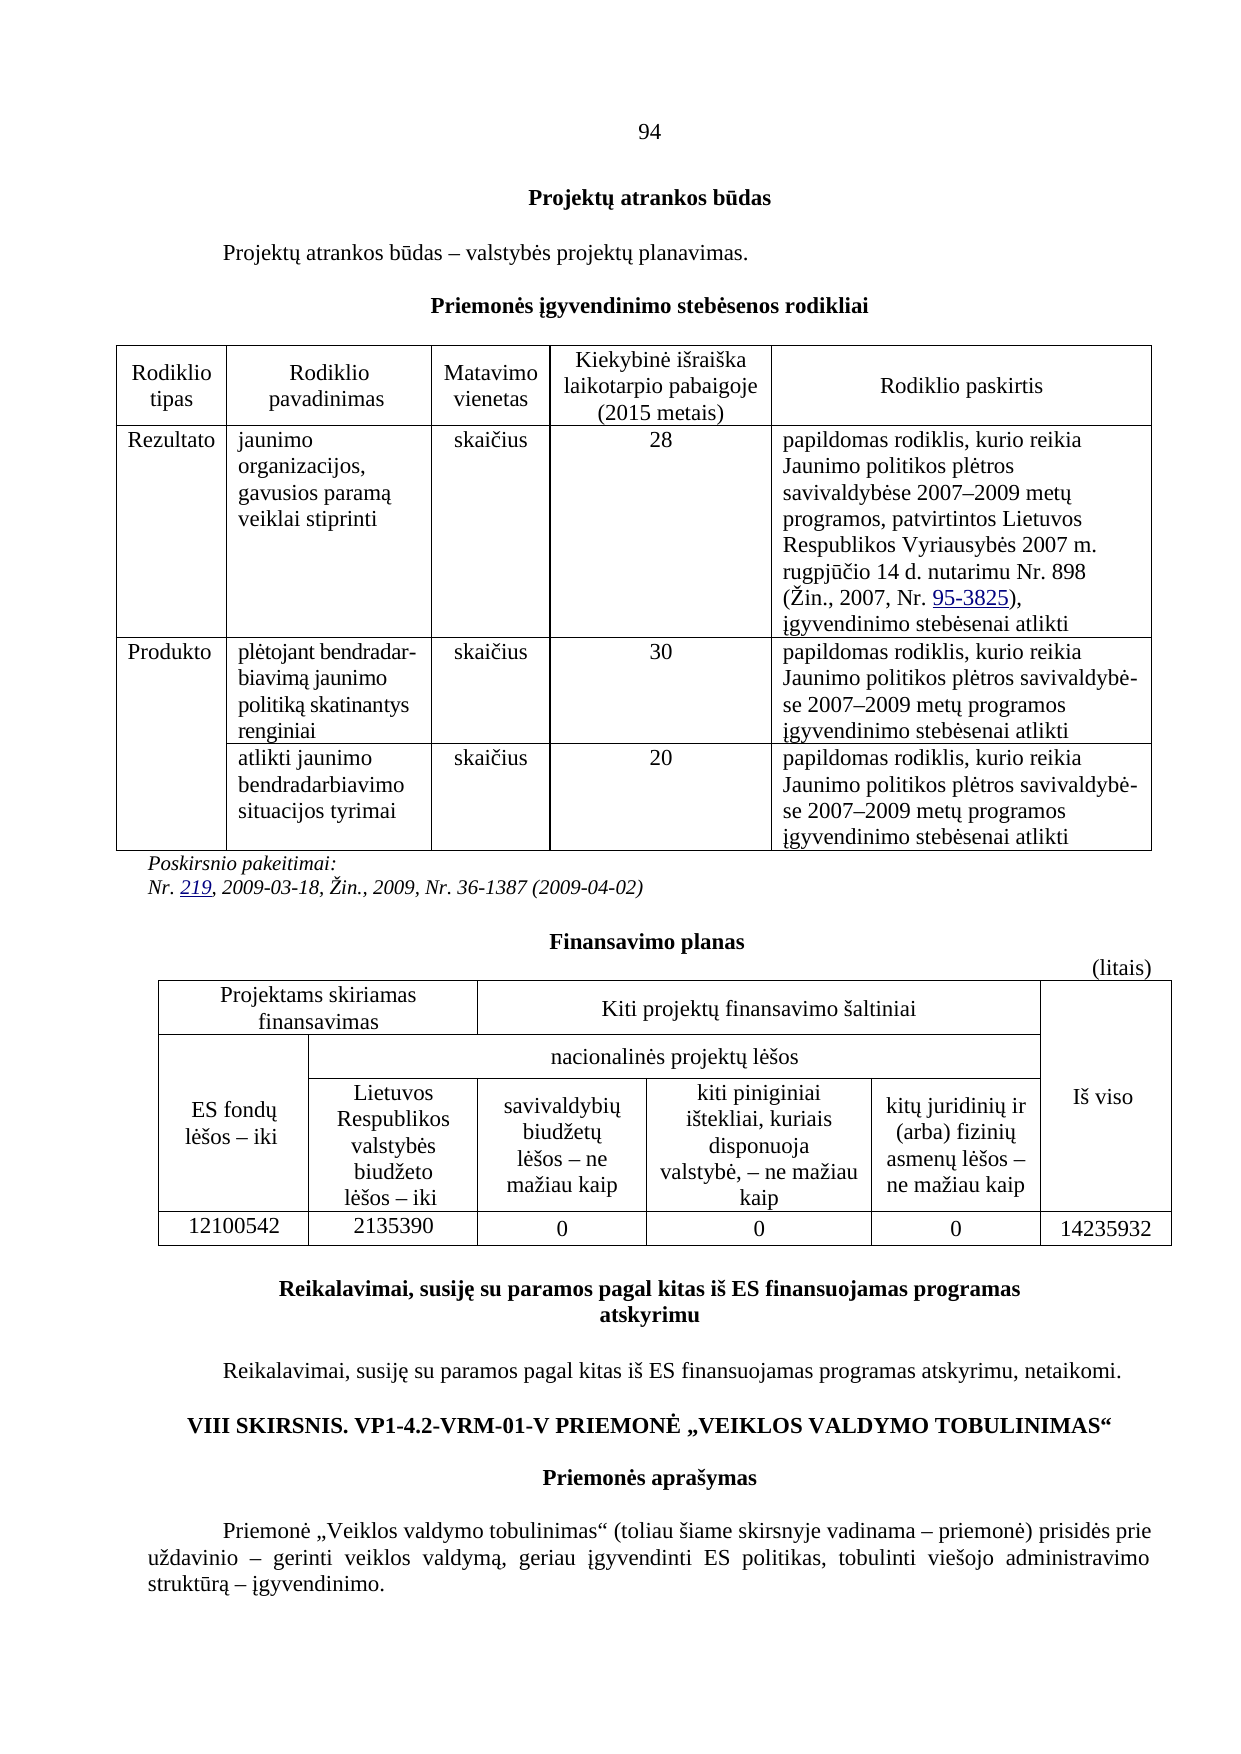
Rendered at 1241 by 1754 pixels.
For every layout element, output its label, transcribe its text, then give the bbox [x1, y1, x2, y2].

table_cell 14235932 [1041, 1212, 1171, 1245]
table_cell atlikti jaunimo bendradarbiavimo situacijos tyrimai [227, 744, 431, 850]
text (litais) [148, 954, 1152, 980]
table_cell skaičius [432, 426, 549, 637]
table_cell skaičius [432, 744, 549, 850]
table_cell 0 [478, 1212, 646, 1245]
table_header Kiekybinė išraiška laikotarpio pabaigoje (2015 metais) [551, 346, 771, 425]
table_cell Rezultato [117, 426, 226, 637]
table_header Rodiklio paskirtis [772, 346, 1151, 425]
table_cell nacionalinės projektų lėšos [309, 1035, 1040, 1078]
subtitle VIII SKIRSNIS. VP1-4.2-VRM-01-V PRIEMONĖ „VEIKLOS VALDYMO TOBULINIMAS“ [148, 1412, 1152, 1438]
text Projektų atrankos būdas [148, 184, 1152, 211]
text Priemonės aprašymas [148, 1464, 1152, 1491]
table_cell jaunimo organizacijos, gavusios paramą veiklai stiprinti [227, 426, 431, 637]
table_header Rodiklio pavadinimas [227, 346, 431, 425]
table_cell 28 [551, 426, 771, 637]
table_header Projektams skiriamas finansavimas [159, 981, 477, 1034]
table_cell 12100542 [159, 1212, 308, 1245]
table_header Kiti projektų finansavimo šaltiniai [478, 981, 1040, 1034]
text Reikalavimai, susiję su paramos pagal kitas iš ES finansuojamas programas atskyrimu, netaikomi. [148, 1357, 1152, 1383]
table_cell 2135390 [309, 1212, 477, 1245]
text Projektų atrankos būdas – valstybės projektų planavimas. [148, 239, 1152, 266]
text Poskirsnio pakeitimai: [148, 851, 1152, 875]
table_cell Produkto [117, 638, 226, 850]
table_cell 30 [551, 638, 771, 743]
table_cell Lietuvos Respublikos valstybės biudžeto lėšos – iki [309, 1079, 477, 1211]
text Nr. 219, 2009-03-18, Žin., 2009, Nr. 36-1387 (2009-04-02) [148, 875, 1152, 899]
table_cell plėtojant bendra­dar­biavimą jauni­mo politiką skatinan­tys renginiai [227, 638, 431, 743]
text Reikalavimai, susiję su paramos pagal kitas iš ES finansuojamas programas atskyrimu [148, 1275, 1152, 1328]
table_cell 0 [872, 1212, 1040, 1245]
table_cell papildomas rodiklis, kurio reikia Jaunimo politikos plėtros savivaldybė­se 2007–2009 metų programos įgyvendinimo stebėsenai atlikti [772, 638, 1151, 743]
table_header Iš viso [1041, 981, 1171, 1211]
table_cell 20 [551, 744, 771, 850]
table_header Matavimo vienetas [432, 346, 549, 425]
table_cell papildomas rodiklis, kurio reikia Jaunimo politikos plėtros savivaldybė­se 2007–2009 metų programos įgyvendinimo stebėsenai atlikti [772, 744, 1151, 850]
table_cell papildomas rodiklis, kurio reikia Jaunimo politikos plėtros savivaldybėse 2007–2009 metų programos, patvirtintos Lietuvos Respublikos Vyriausybės 2007 m. rugpjūčio 14 d. nutarimu Nr. 898 (Žin., 2007, Nr. 95-3825), įgyvendinimo stebėsenai atlikti [772, 426, 1151, 637]
table_cell savivaldybių biudžetų lėšos – ne mažiau kaip [478, 1079, 646, 1211]
table_cell kiti piniginiai ištekliai, kuriais disponuoja valstybė, – ne mažiau kaip [647, 1079, 871, 1211]
table_header Rodiklio tipas [117, 346, 226, 425]
table_cell skaičius [432, 638, 549, 743]
text Priemonė „Veiklos valdymo tobulinimas“ (toliau šiame skirsnyje vadinama – priemonė) prisidės prie uždavinio – gerinti veiklos valdymą, geriau įgyvendinti ES politikas, tobulinti viešojo administravimo struktūrą – įgyvendinimo. [148, 1517, 1152, 1596]
table_cell kitų juridinių ir (arba) fizinių asmenų lėšos – ne mažiau kaip [872, 1079, 1040, 1211]
table_cell ES fondų lėšos – iki [159, 1035, 308, 1211]
text Finansavimo planas [148, 928, 1152, 954]
text Priemonės įgyvendinimo stebėsenos rodikliai [148, 292, 1152, 318]
table_cell 0 [647, 1212, 871, 1245]
